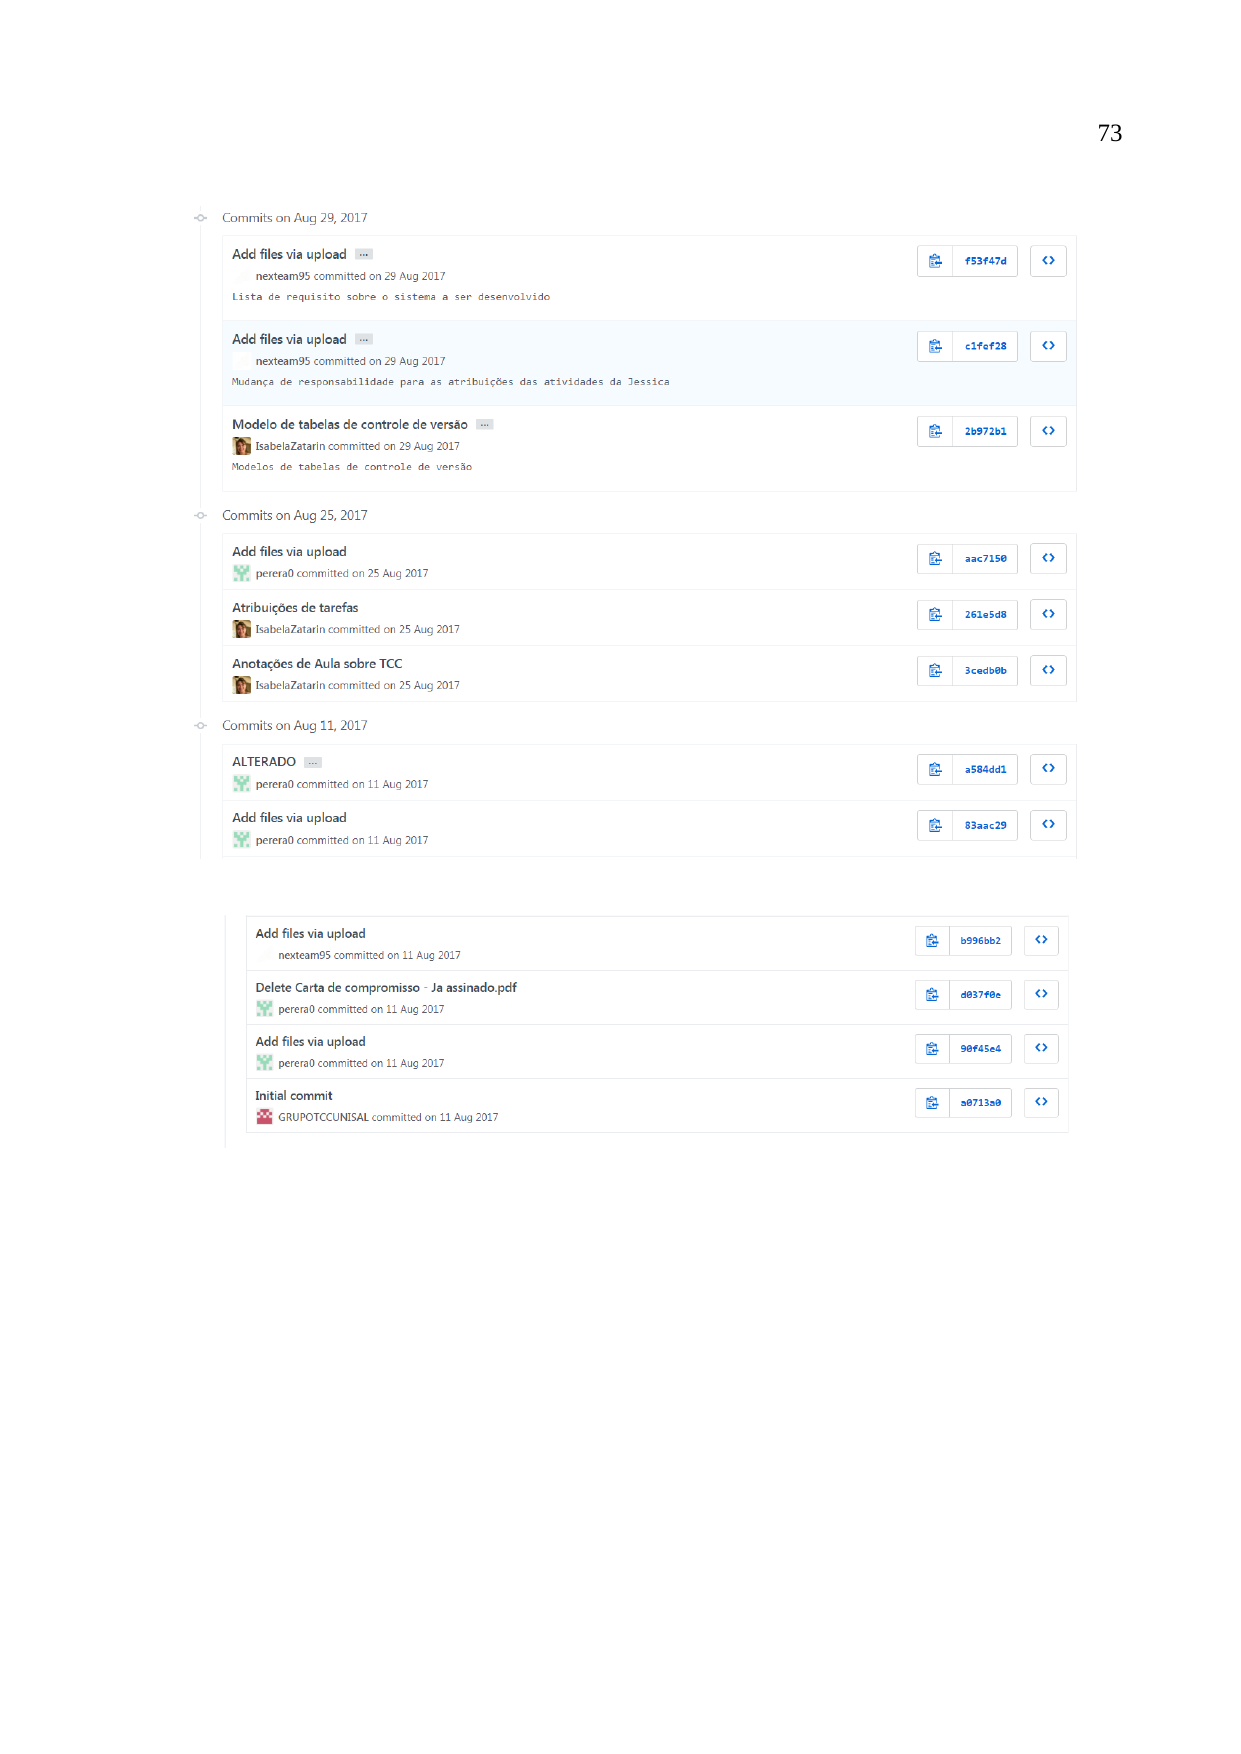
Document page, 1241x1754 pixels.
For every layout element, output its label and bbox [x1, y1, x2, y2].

picture [194, 915, 1105, 1148]
picture [177, 206, 1123, 859]
